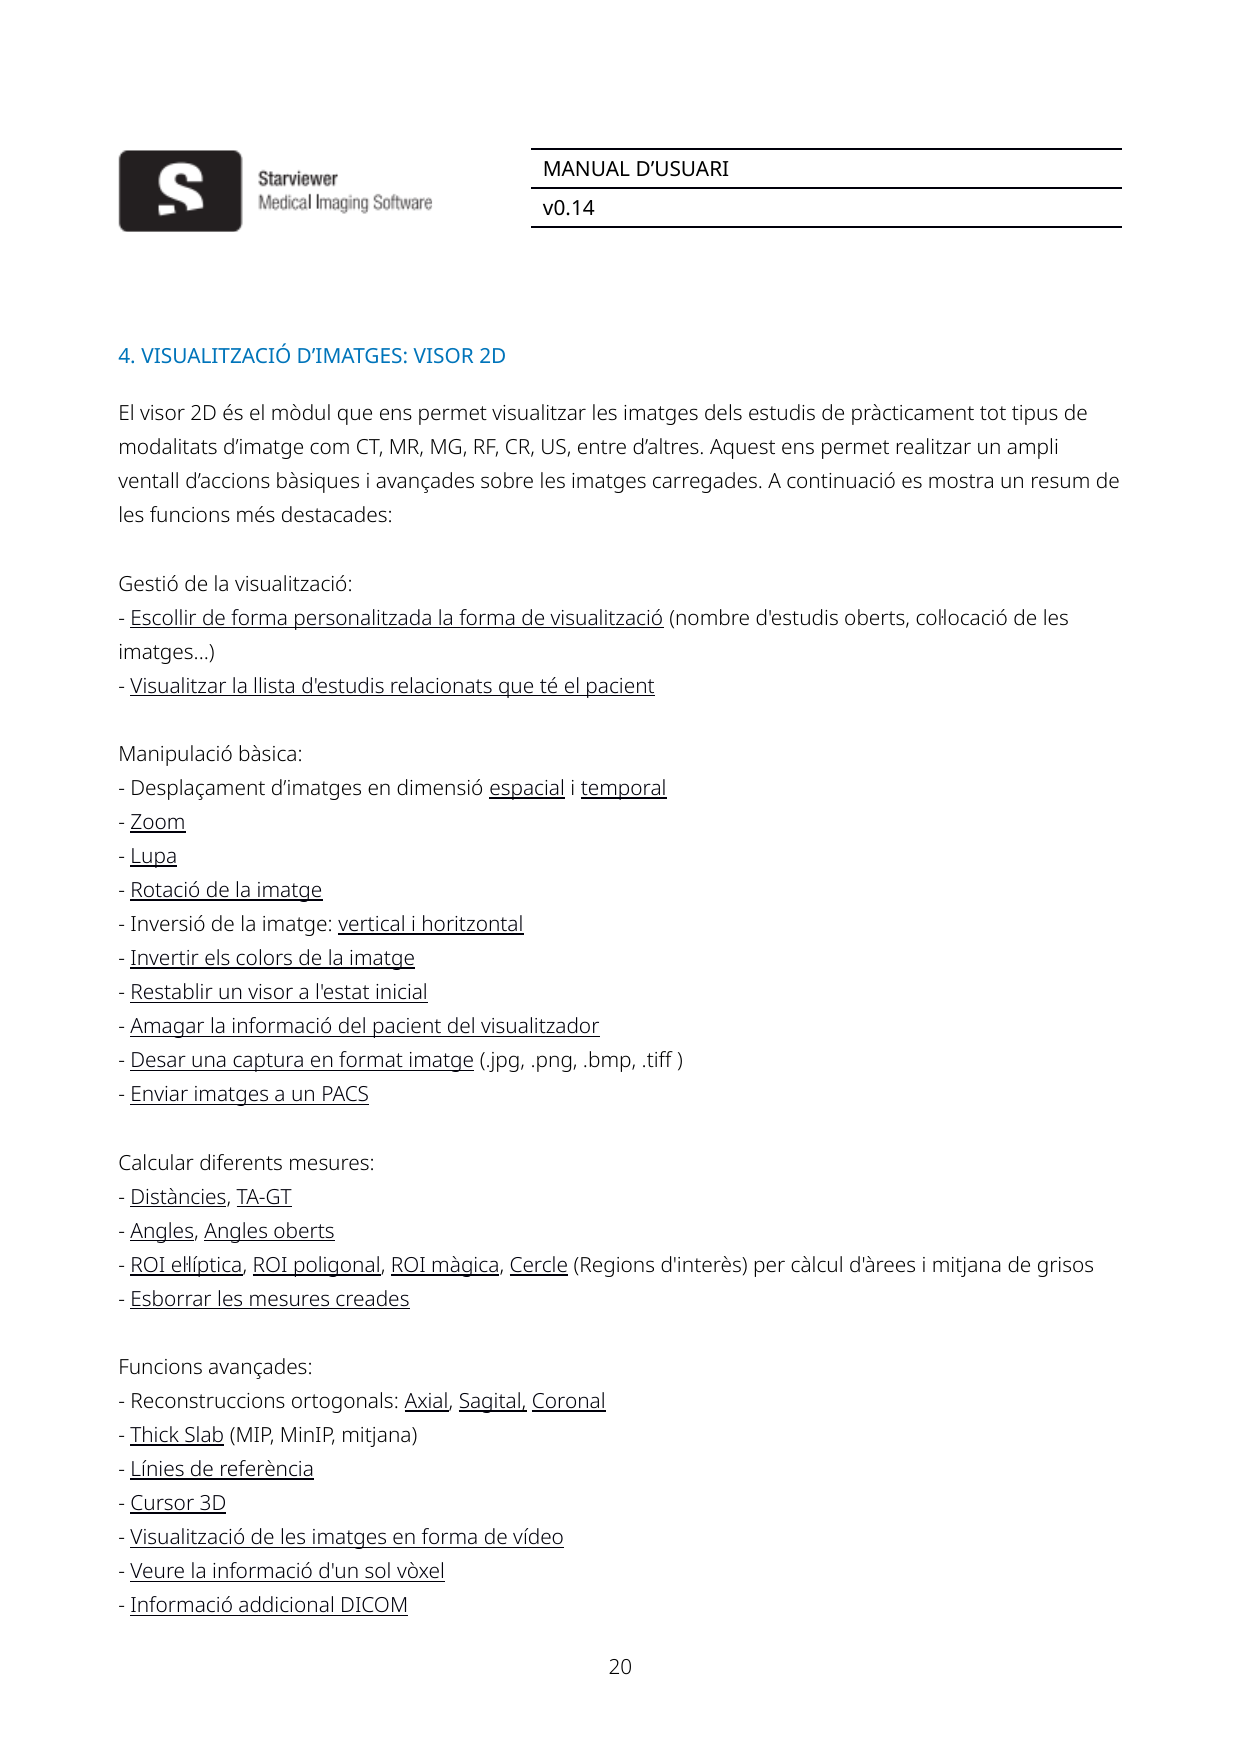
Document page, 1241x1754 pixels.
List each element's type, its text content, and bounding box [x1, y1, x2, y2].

list - Veure la informació d'un sol vòxel [118, 1556, 1122, 1585]
text - Reconstruccions ortogonals: Axial, Sagital, Coronal [118, 1386, 1122, 1414]
list - Inversió de la imatge: vertical i horitzontal [118, 909, 1122, 938]
list - Zoom [118, 807, 1122, 836]
text - ROI el·líptica, ROI poligonal, ROI màgica, Cercle (Regions d'interès) per càlcul d'àrees i mitjana de grisos [118, 1250, 1122, 1278]
list - Thick Slab (MIP, MinIP, mitjana) [118, 1420, 1122, 1449]
text Calcular diferents mesures: [118, 1148, 1122, 1176]
list - Desplaçament d’imatges en dimensió espacial i temporal [118, 773, 1122, 801]
list - Escollir de forma personalitzada la forma de visualització (nombre d'estudis oberts, col·locació de les imatges...) [118, 603, 1122, 665]
list - Lupa [118, 841, 1122, 869]
text Funcions avançades: [118, 1352, 1122, 1381]
list - Cursor 3D [118, 1488, 1122, 1517]
list - Restablir un visor a l'estat inicial [118, 977, 1122, 1006]
list - Desar una captura en format imatge (.jpg, .png, .bmp, .tiff ) [118, 1046, 1122, 1074]
list - Enviar imatges a un PACS [118, 1079, 1122, 1108]
subtitle Visualització d’imatges: Visor 2D [118, 341, 1122, 370]
text - Distàncies, TA-GT [118, 1182, 1122, 1210]
list - Visualitzar la llista d'estudis relacionats que té el pacient [118, 671, 1122, 699]
text El visor 2D és el mòdul que ens permet visualitzar les imatges dels estudis de pràcticament tot tipus de modalitats d’imatge com CT, MR, MG, RF, CR, US, entre d’altres. Aquest ens permet realitzar un ampli ventall d’accions bàsiques i avançades sobre les imatges carregades. A continuació es mostra un resum de les funcions més destacades: [118, 398, 1122, 529]
list - Informació addicional DICOM [118, 1591, 1122, 1619]
text Manipulació bàsica: [118, 739, 1122, 767]
list - Invertir els colors de la imatge [118, 943, 1122, 972]
text - Esborrar les mesures creades [118, 1284, 1122, 1312]
list - Línies de referència [118, 1454, 1122, 1483]
list - Amagar la informació del pacient del visualitzador [118, 1011, 1122, 1040]
list - Visualització de les imatges en forma de vídeo [118, 1522, 1122, 1551]
text Gestió de la visualització: [118, 569, 1122, 597]
text - Angles, Angles oberts [118, 1216, 1122, 1244]
list - Rotació de la imatge [118, 875, 1122, 904]
